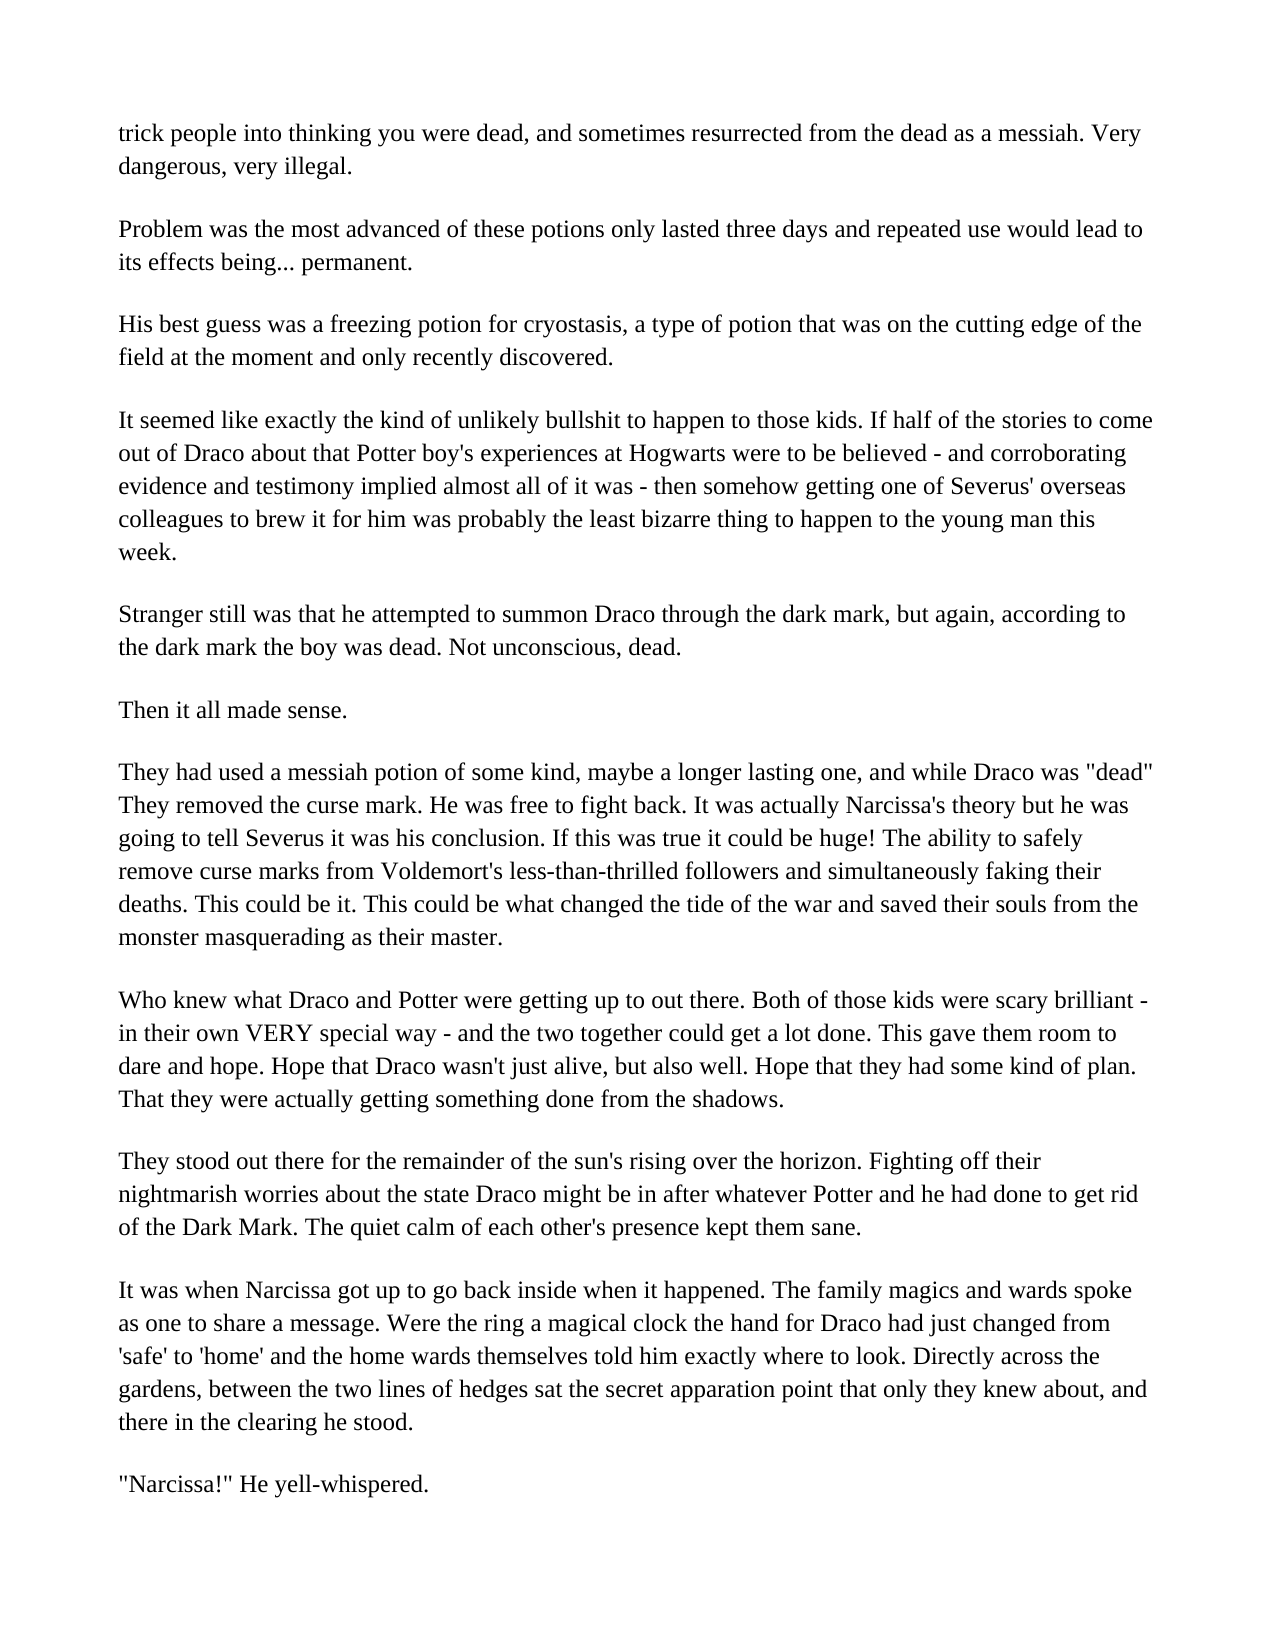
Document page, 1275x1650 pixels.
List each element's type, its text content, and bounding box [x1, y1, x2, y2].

text Then it all made sense. [118, 695, 1157, 723]
text His best guess was a freezing potion for cryostasis, a type of potion that was on the cutting edge of the field at the moment and only recently discovered. [118, 309, 1157, 371]
text It was when Narcissa got up to go back inside when it happened. The family magics and wards spoke as one to share a message. Were the ring a magical clock the hand for Draco had just changed from 'safe' to 'home' and the home wards themselves told him exactly where to look. Directly across the gardens, between the two lines of hedges sat the secret apparation point that only they knew about, and there in the clearing he stood. [118, 1275, 1157, 1436]
text Who knew what Draco and Potter were getting up to out there. Both of those kids were scary brilliant - in their own VERY special way - and the two together could get a lot done. This gave them room to dare and hope. Hope that Draco wasn't just alive, but also well. Hope that they had some kind of plan. That they were actually getting something done from the shadows. [118, 985, 1157, 1113]
text It seemed like exactly the kind of unlikely bullshit to happen to those kids. If half of the stories to come out of Draco about that Potter boy's experiences at Hogwarts were to be believed - and corroborating evidence and testimony implied almost all of it was - then somehow getting one of Severus' overseas colleagues to brew it for him was probably the least bizarre thing to happen to the young man this week. [118, 405, 1157, 566]
text Stranger still was that he attempted to summon Draco through the dark mark, but again, according to the dark mark the boy was dead. Not unconscious, dead. [118, 599, 1157, 661]
text Problem was the most advanced of these potions only lasted three days and repeated use would lead to its effects being... permanent. [118, 214, 1157, 275]
text They stood out there for the remainder of the sun's rising over the horizon. Fighting off their nightmarish worries about the state Draco might be in after whatever Potter and he had done to get rid of the Dark Mark. The quiet calm of each other's presence kept them sane. [118, 1146, 1157, 1241]
text trick people into thinking you were dead, and sometimes resurrected from the dead as a messiah. Very dangerous, very illegal. [118, 118, 1157, 180]
text "Narcissa!" He yell-whispered. [118, 1469, 1157, 1498]
text They had used a messiah potion of some kind, maybe a longer lasting one, and while Draco was "dead" They removed the curse mark. He was free to fight back. It was actually Narcissa's theory but he was going to tell Severus it was his conclusion. If this was true it could be huge! The ability to safely remove curse marks from Voldemort's less-than-thrilled followers and simultaneously faking their deaths. This could be it. This could be what changed the tide of the war and saved their souls from the monster masquerading as their master. [118, 757, 1157, 951]
